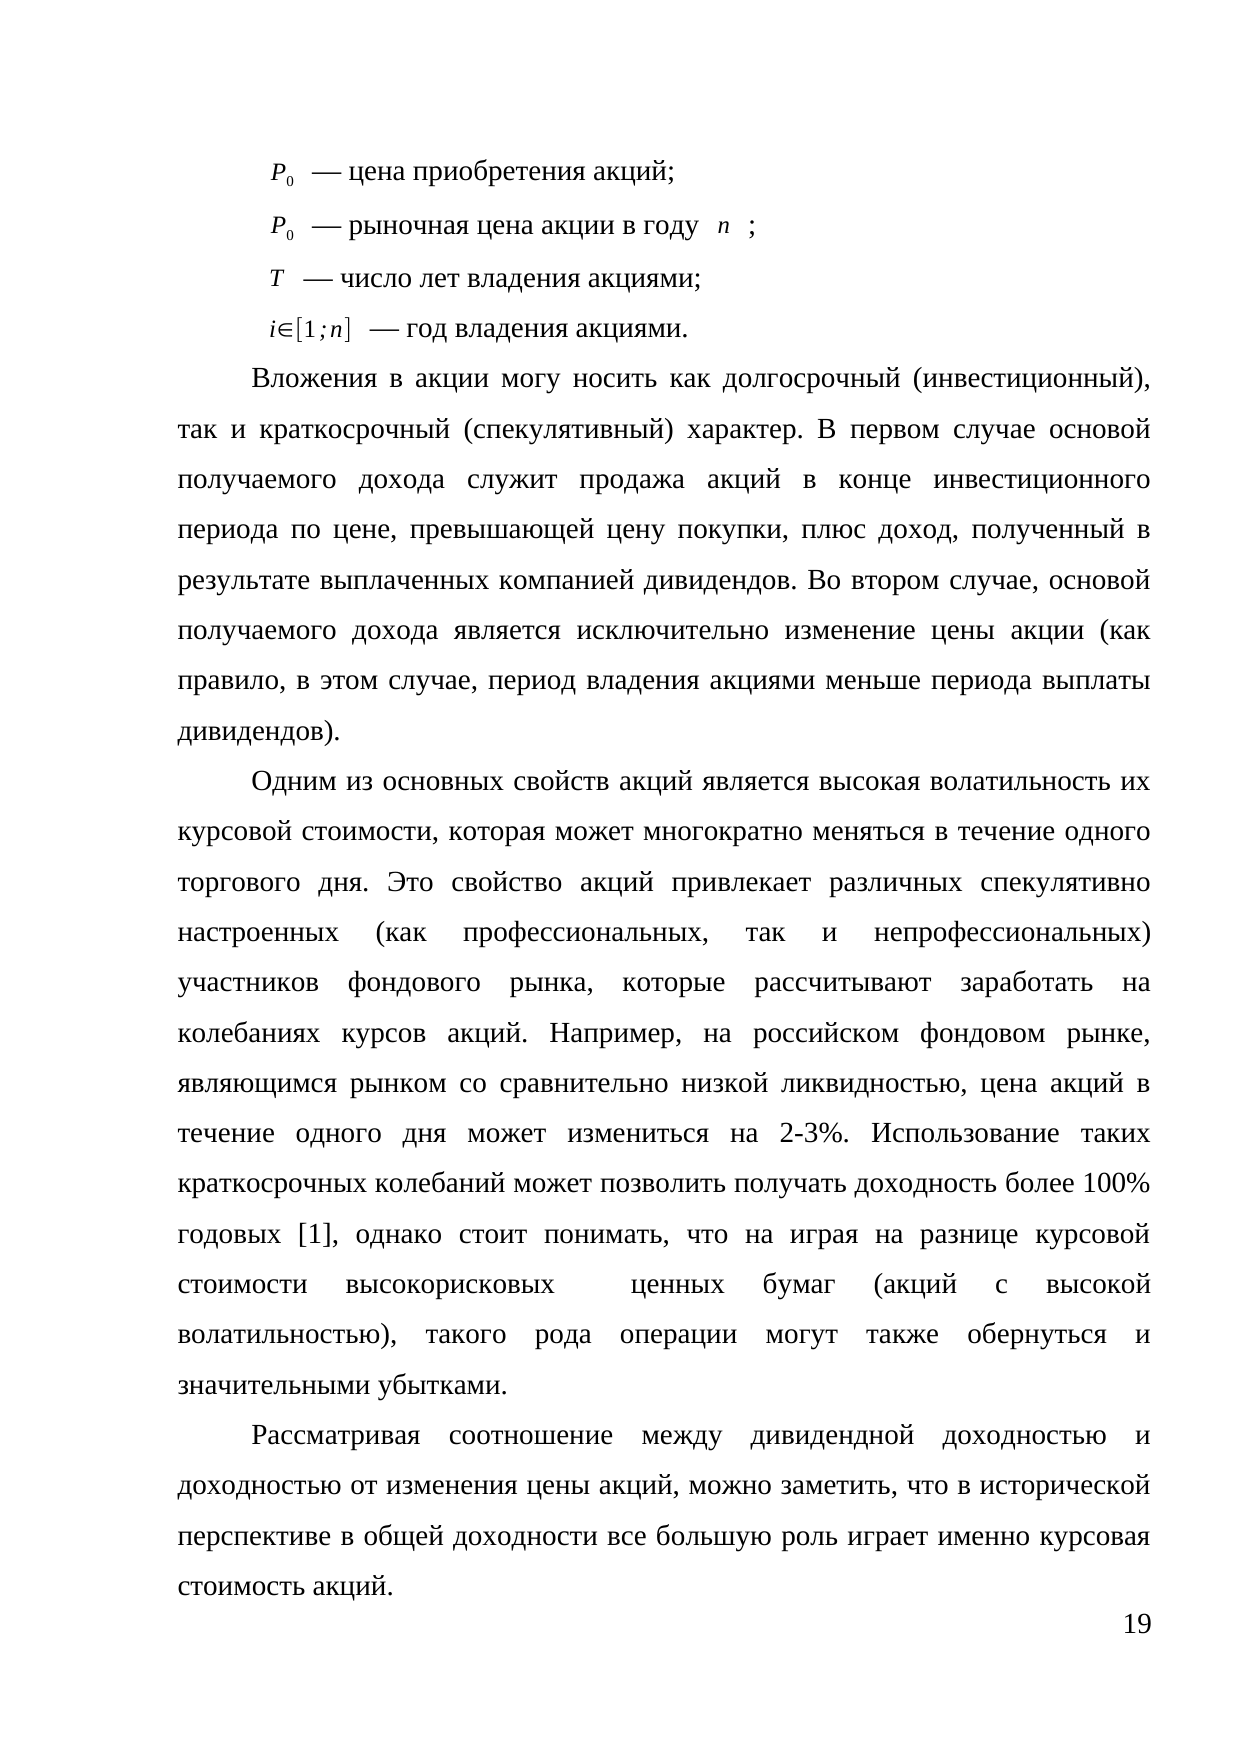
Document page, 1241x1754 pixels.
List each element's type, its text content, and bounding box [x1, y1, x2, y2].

text Вложения в акции могу носить как долгосрочный (инвестиционный), так и краткосрочный (спекулятивный) характер. В первом случае основой получаемого дохода служит продажа акций в конце инвестиционного периода по цене, превышающей цену покупки, плюс доход, полученный в результате выплаченных компанией дивидендов. Во втором случае, основой получаемого дохода является исключительно изменение цены акции (как правило, в этом случае, период владения акциями меньше периода выплаты дивидендов). [177, 361, 1152, 746]
text Рассматривая соотношение между дивидендной доходностью и доходностью от изменения цены акций, можно заметить, что в исторической перспективе в общей доходности все большую роль играет именно курсовая стоимость акций. [177, 1417, 1152, 1602]
text — число лет владения акциями; [177, 260, 1152, 293]
text — рыночная цена акции в году; [177, 207, 1152, 243]
text — цена приобретения акций; [177, 153, 1152, 190]
text Одним из основных свойств акций является высокая волатильность их курсовой стоимости, которая может многократно меняться в течение одного торгового дня. Это свойство акций привлекает различных спекулятивно настроенных (как профессиональных, так и непрофессиональных) участников фондового рынка, которые рассчитывают заработать на колебаниях курсов акций. Например, на российском фондовом рынке, являющимся рынком со сравнительно низкой ликвидностью, цена акций в течение одного дня может измениться на 2-3%. Использование таких краткосрочных колебаний может позволить получать доходность более 100% годовых [1], однако стоит понимать, что на играя на разнице курсовой стоимости высокорисковых ценных бумаг (акций с высокой волатильностью), такого рода операции могут также обернуться и значительными убытками. [177, 763, 1152, 1400]
text — год владения акциями. [177, 310, 1152, 344]
